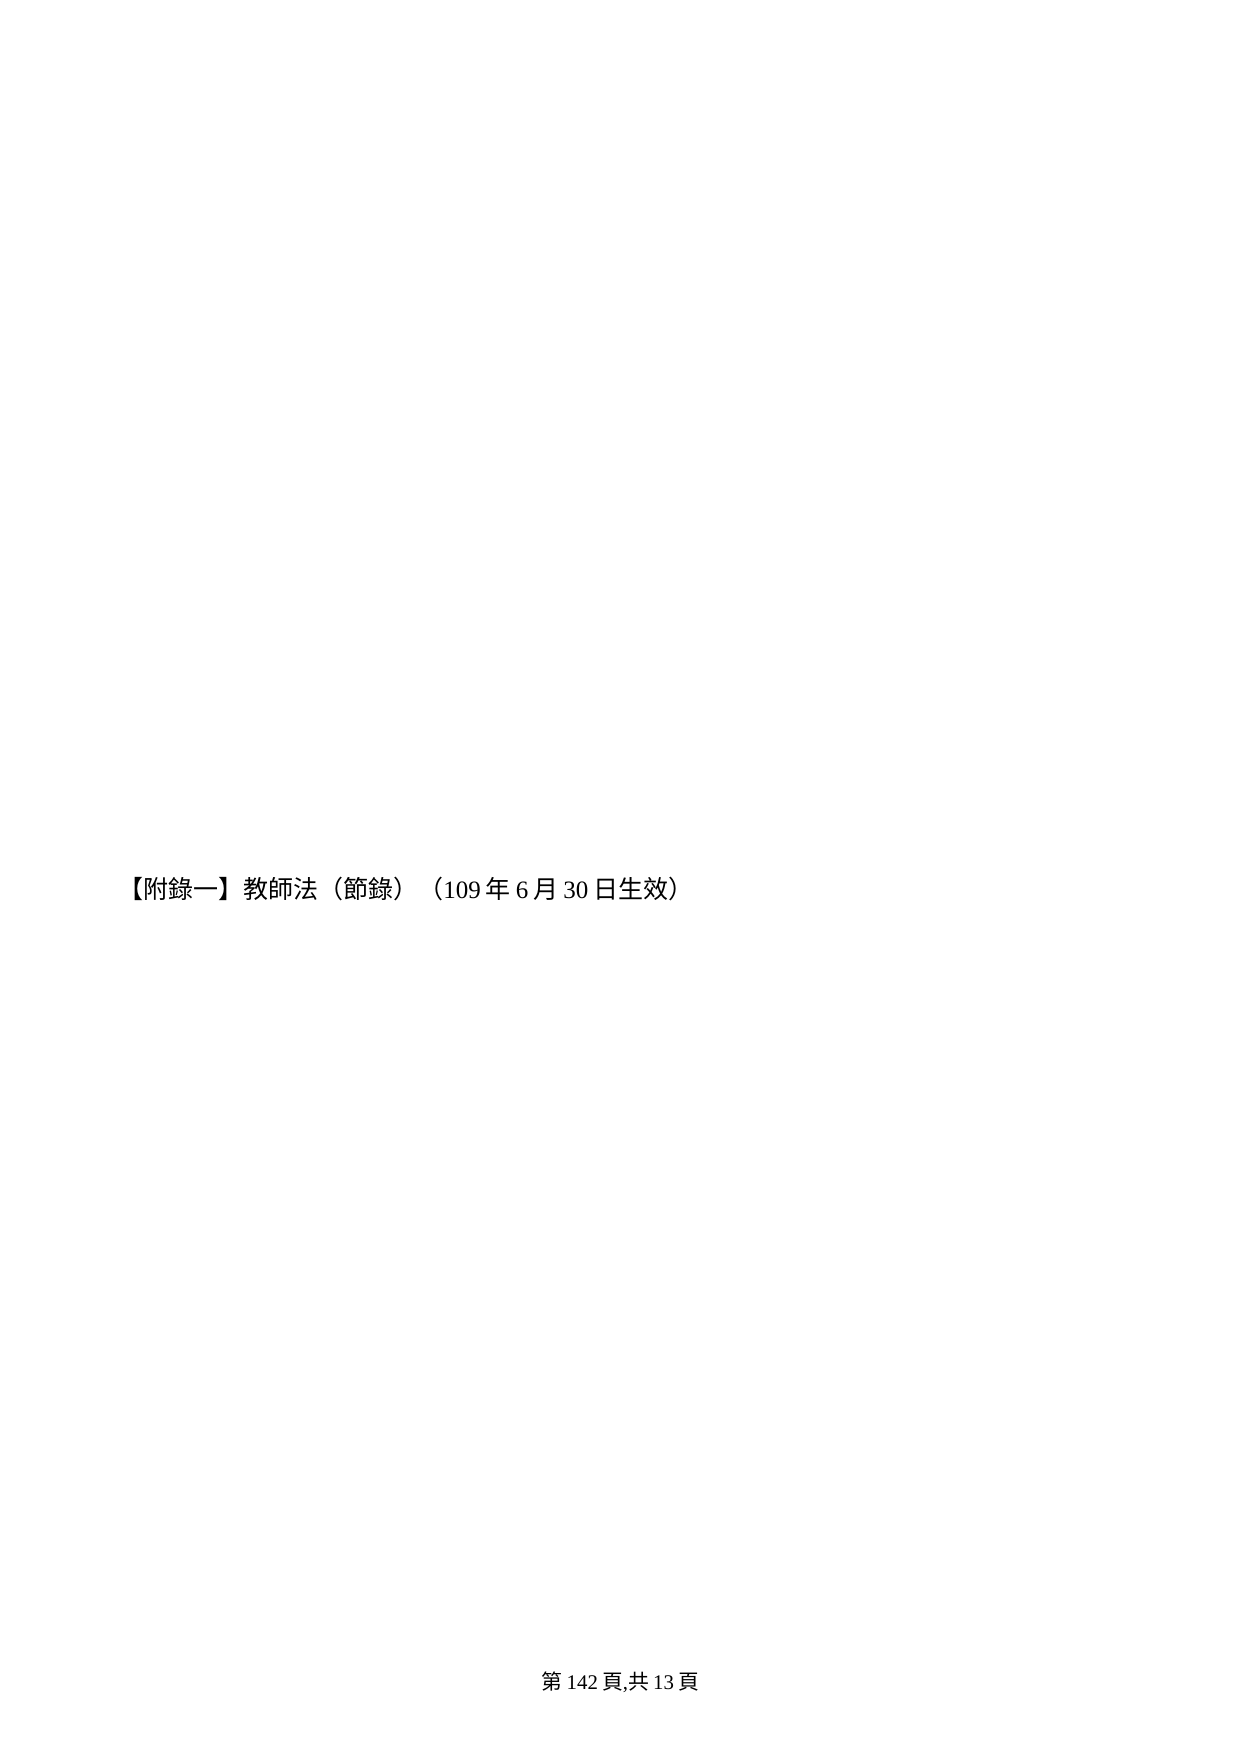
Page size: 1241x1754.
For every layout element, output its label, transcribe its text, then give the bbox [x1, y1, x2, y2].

text 【附錄一】教師法（節錄）（109年6月30日生效） [118, 846, 1122, 908]
